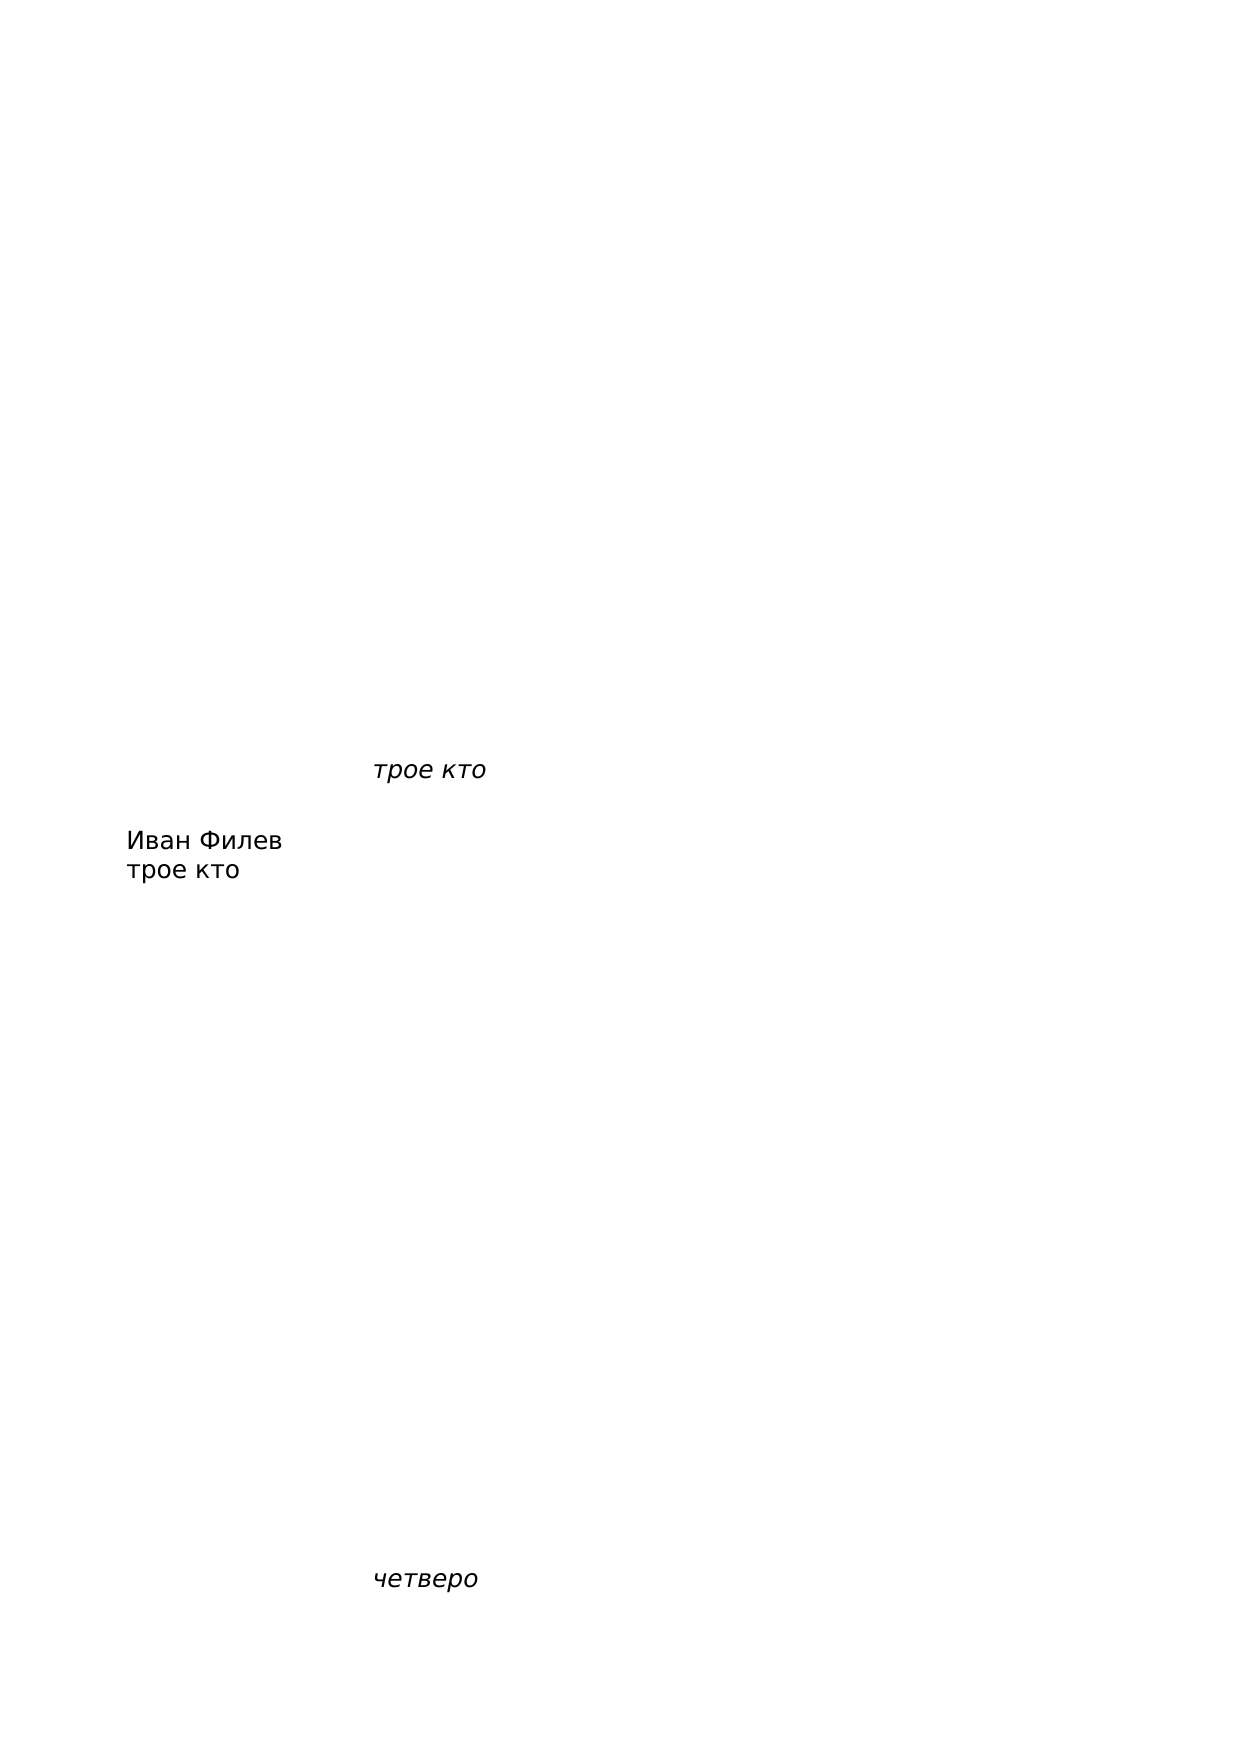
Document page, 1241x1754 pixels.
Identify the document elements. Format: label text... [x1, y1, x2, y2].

text четверо [118, 939, 743, 1593]
text Иван Филев трое кто [118, 797, 1122, 914]
text трое кто [118, 131, 743, 785]
text [118, 1606, 1122, 1635]
